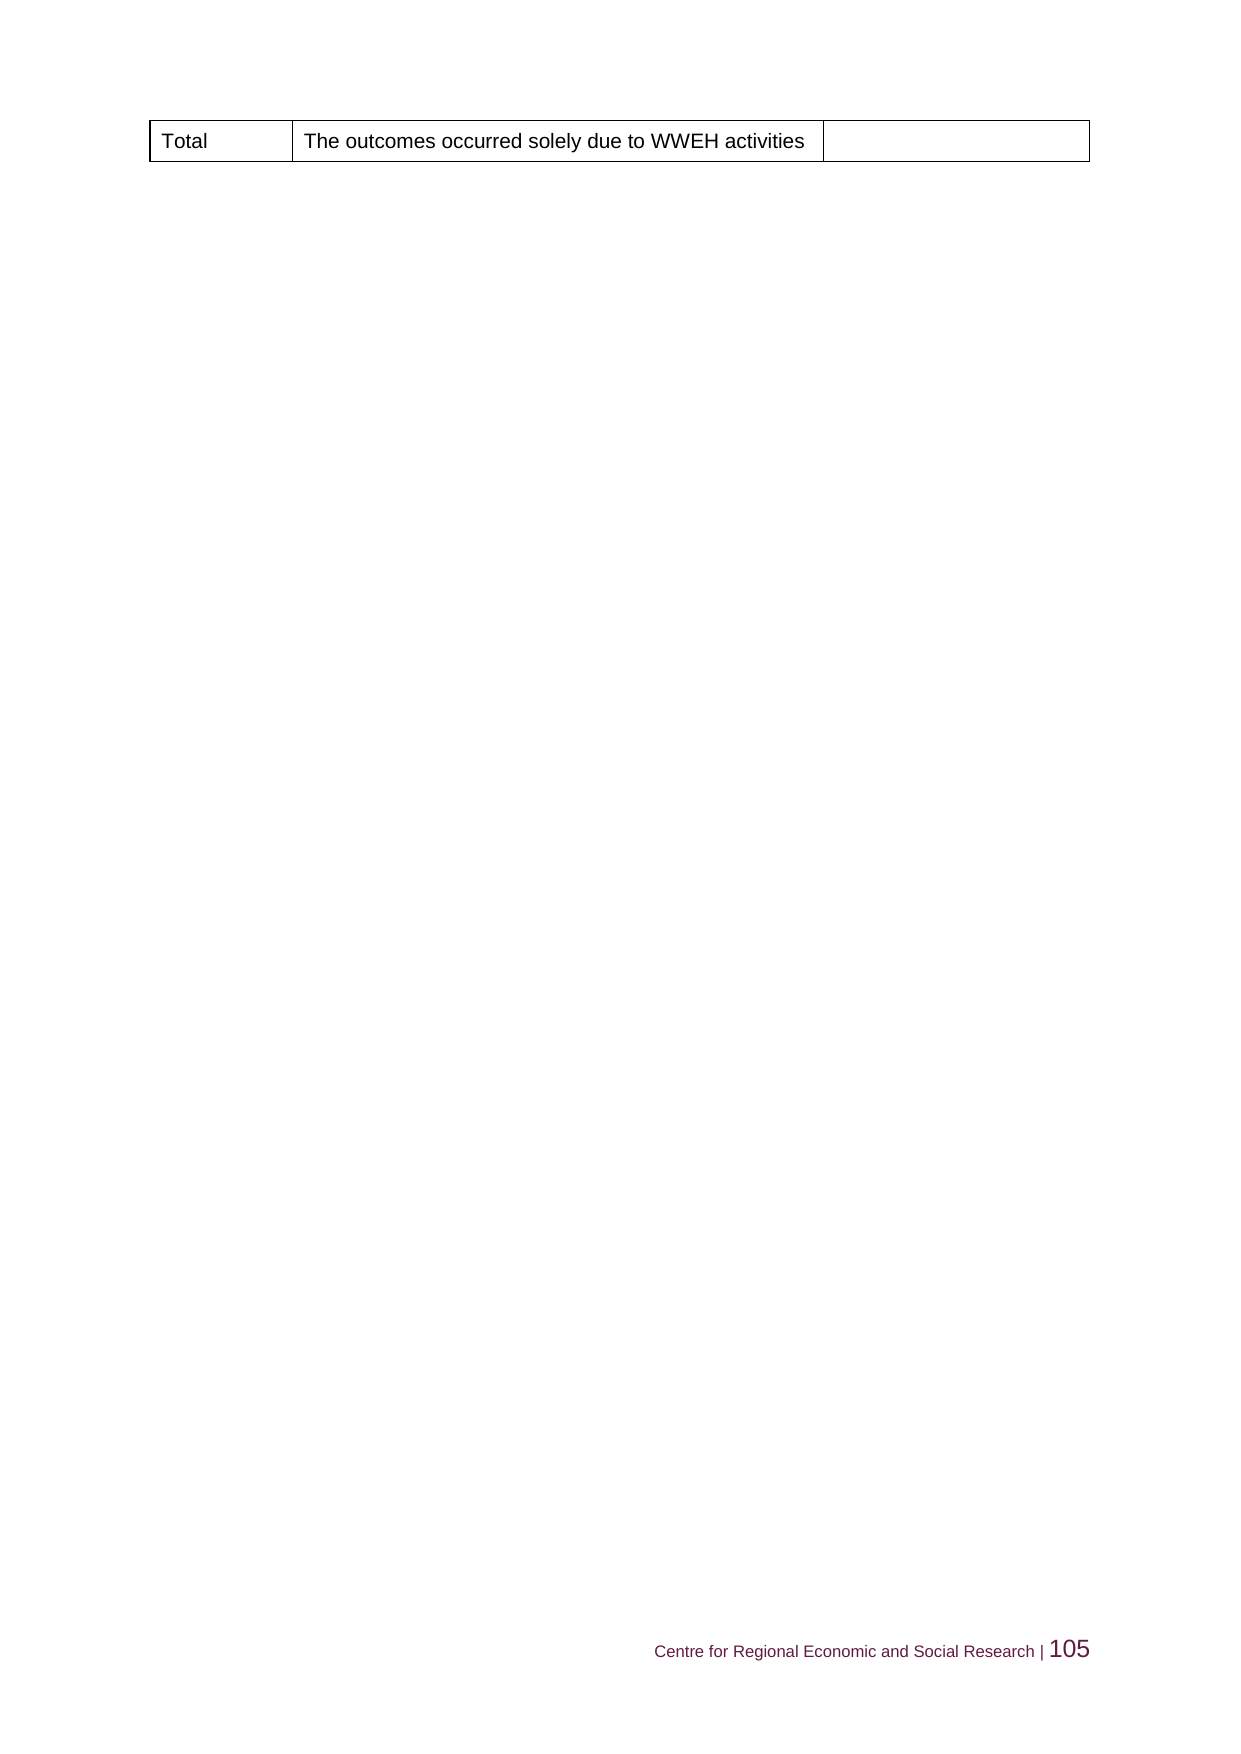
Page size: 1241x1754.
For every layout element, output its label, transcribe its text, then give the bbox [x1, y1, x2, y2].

table_cell [824, 121, 1089, 161]
table_cell Total [151, 121, 292, 161]
table_cell The outcomes occurred solely due to WWEH activities [293, 121, 823, 161]
